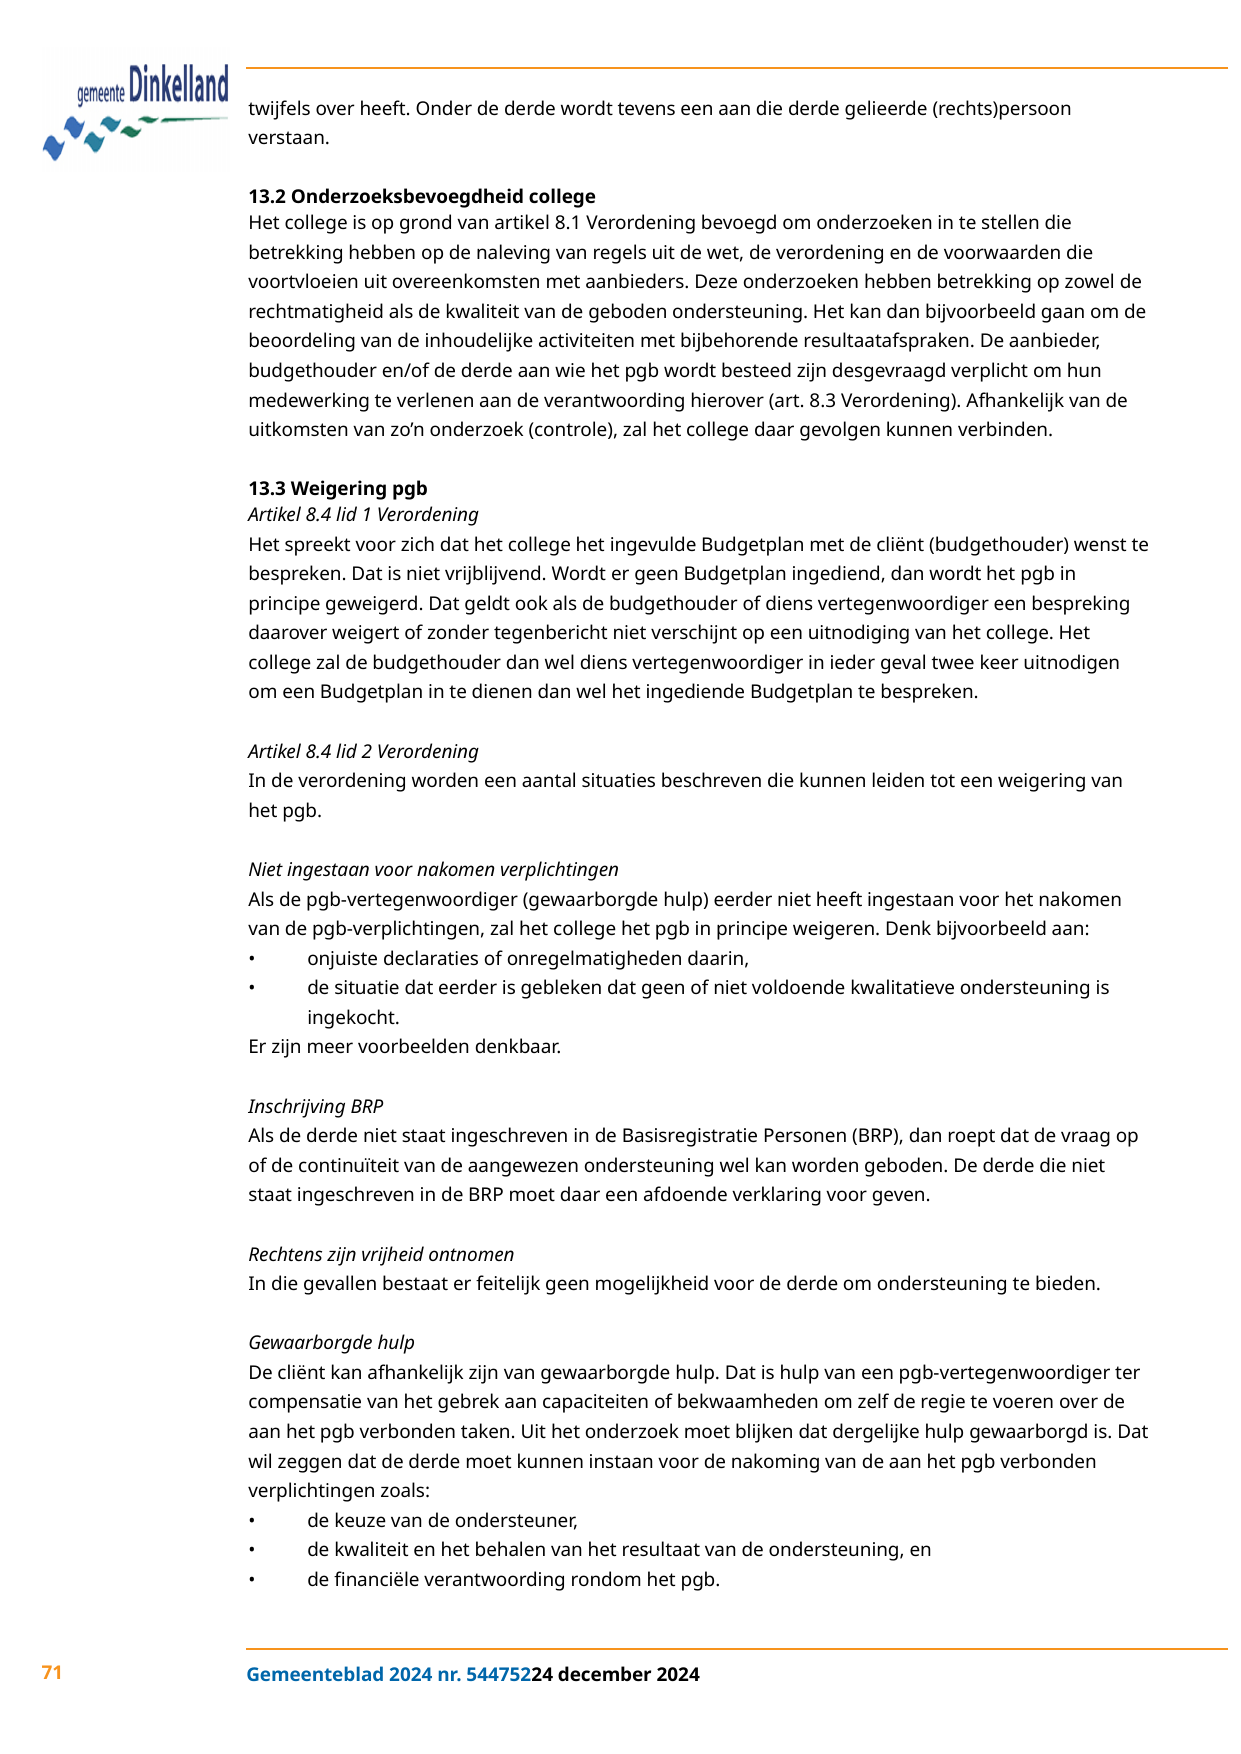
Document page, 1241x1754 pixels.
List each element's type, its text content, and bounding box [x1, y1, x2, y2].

text Er zijn meer voorbeelden denkbaar. [248, 1034, 1152, 1059]
text Als de pgb-vertegenwoordiger (gewaarborgde hulp) eerder niet heeft ingestaan voor het nakomen van de pgb-verplichtingen, zal het college het pgb in principe weigeren. Denk bijvoorbeeld aan: [248, 886, 1152, 941]
list onjuiste declaraties of onregelmatigheden daarin, [248, 945, 1152, 971]
text Rechtens zijn vrijheid ontnomen [248, 1241, 1152, 1267]
text 13.3 Weigering pgb [248, 476, 1152, 501]
text 13.2 Onderzoeksbevoegdheid college [248, 183, 1152, 209]
text In die gevallen bestaat er feitelijk geen mogelijkheid voor de derde om ondersteuning te bieden. [248, 1270, 1152, 1296]
text Inschrijving BRP [248, 1093, 1152, 1119]
text Artikel 8.4 lid 2 Verordening [248, 738, 1152, 764]
text Het spreekt voor zich dat het college het ingevulde Budgetplan met de cliënt (budgethouder) wenst te bespreken. Dat is niet vrijblijvend. Wordt er geen Budgetplan ingediend, dan wordt het pgb in principe geweigerd. Dat geldt ook als de budgethouder of diens vertegenwoordiger een bespreking daarover weigert of zonder tegenbericht niet verschijnt op een uitnodiging van het college. Het college zal de budgethouder dan wel diens vertegenwoordiger in ieder geval twee keer uitnodigen om een Budgetplan in te dienen dan wel het ingediende Budgetplan te bespreken. [248, 531, 1152, 704]
list de situatie dat eerder is gebleken dat geen of niet voldoende kwalitatieve ondersteuning is ingekocht. [248, 974, 1152, 1030]
text Artikel 8.4 lid 1 Verordening [248, 501, 1152, 527]
text Niet ingestaan voor nakomen verplichtingen [248, 856, 1152, 882]
picture [41, 47, 231, 172]
text In de verordening worden een aantal situaties beschreven die kunnen leiden tot een weigering van het pgb. [248, 767, 1152, 823]
list de financiële verantwoording rondom het pgb. [248, 1566, 1152, 1592]
list de keuze van de ondersteuner, [248, 1507, 1152, 1533]
list de kwaliteit en het behalen van het resultaat van de ondersteuning, en [248, 1537, 1152, 1562]
text Het college is op grond van artikel 8.1 Verordening bevoegd om onderzoeken in te stellen die betrekking hebben op de naleving van regels uit de wet, de verordening en de voorwaarden die voortvloeien uit overeenkomsten met aanbieders. Deze onderzoeken hebben betrekking op zowel de rechtmatigheid als de kwaliteit van de geboden ondersteuning. Het kan dan bijvoorbeeld gaan om de beoordeling van de inhoudelijke activiteiten met bijbehorende resultaatafspraken. De aanbieder, budgethouder en/of de derde aan wie het pgb wordt besteed zijn desgevraagd verplicht om hun medewerking te verlenen aan de verantwoording hierover (art. 8.3 Verordening). Afhankelijk van de uitkomsten van zo’n onderzoek (controle), zal het college daar gevolgen kunnen verbinden. [248, 209, 1152, 442]
text Als de derde niet staat ingeschreven in de Basisregistratie Personen (BRP), dan roept dat de vraag op of de continuïteit van de aangewezen ondersteuning wel kan worden geboden. De derde die niet staat ingeschreven in de BRP moet daar een afdoende verklaring voor geven. [248, 1122, 1152, 1207]
text twijfels over heeft. Onder de derde wordt tevens een aan die derde gelieerde (rechts)persoon verstaan. [248, 95, 1152, 150]
text Gewaarborgde hulp [248, 1329, 1152, 1355]
text De cliënt kan afhankelijk zijn van gewaarborgde hulp. Dat is hulp van een pgb-vertegenwoordiger ter compensatie van het gebrek aan capaciteiten of bekwaamheden om zelf de regie te voeren over de aan het pgb verbonden taken. Uit het onderzoek moet blijken dat dergelijke hulp gewaarborgd is. Dat wil zeggen dat de derde moet kunnen instaan voor de nakoming van de aan het pgb verbonden verplichtingen zoals: [248, 1359, 1152, 1503]
